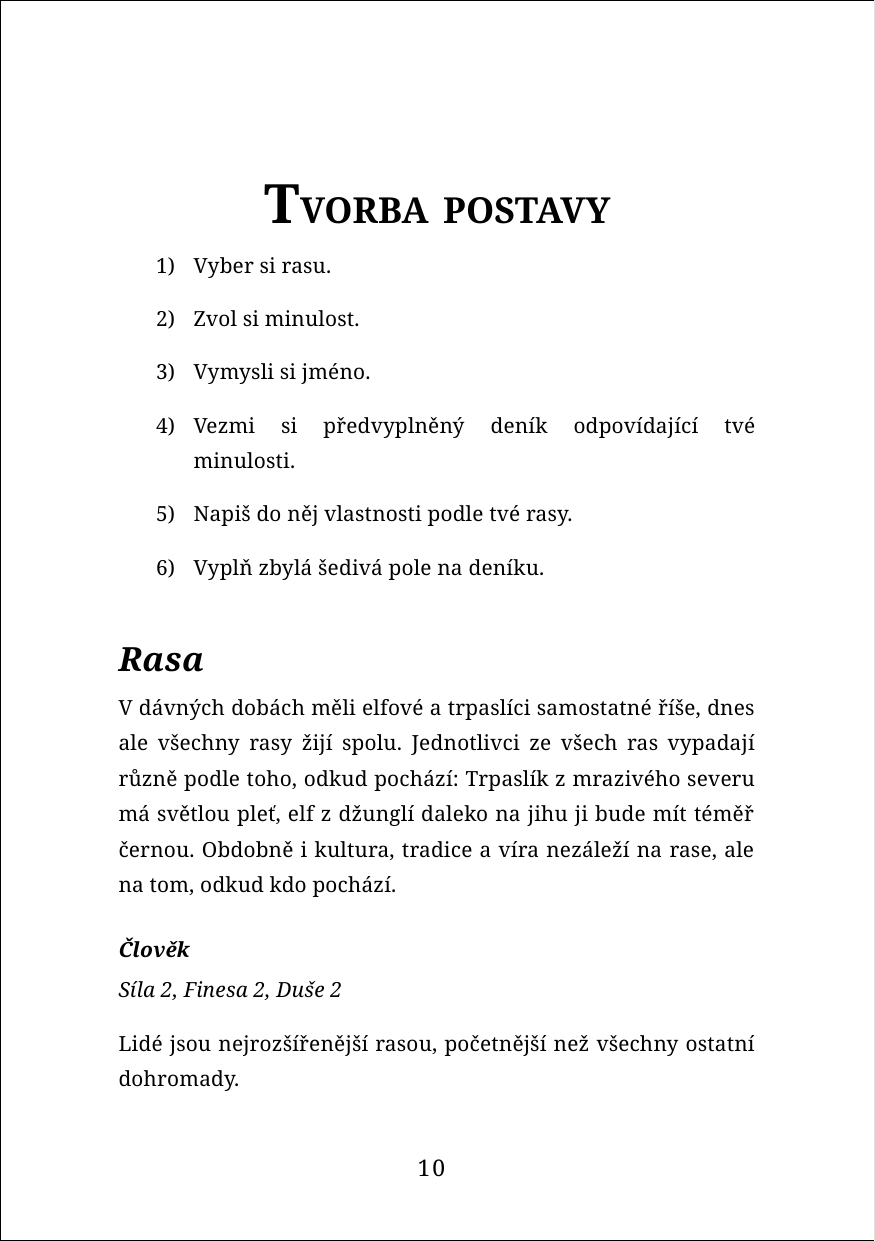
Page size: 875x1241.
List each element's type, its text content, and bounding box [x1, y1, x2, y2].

list Napiš do něj vlastnosti podle tvé rasy. [156, 499, 756, 528]
subtitle Rasa [118, 636, 756, 681]
list Zvol si minulost. [156, 304, 756, 333]
list Vyplň zbylá šedivá pole na deníku. [156, 553, 756, 581]
text Lidé jsou nejrozšířenější rasou, početnější než všechny ostatní dohromady. [118, 1029, 756, 1093]
subtitle Člověk [118, 935, 756, 964]
text V dávných dobách měli elfové a trpaslíci samostatné říše, dnes ale všechny rasy žijí spolu. Jednotlivci ze všech ras vypadají různě podle toho, odkud pochází: Trpaslík z mrazivého severu má světlou pleť, elf z džunglí daleko na jihu ji bude mít téměř černou. Obdobně i kultura, tradice a víra nezáleží na rase, ale na tom, odkud kdo pochází. [118, 693, 756, 899]
list Vymysli si jméno. [156, 357, 756, 386]
list Vyber si rasu. [156, 251, 756, 279]
list Vezmi si předvyplněný deník odpovídající tvé minulosti. [156, 411, 756, 475]
subtitle Tvorba postavy [118, 166, 756, 239]
text Síla 2, Finesa 2, Duše 2 [118, 976, 756, 1004]
